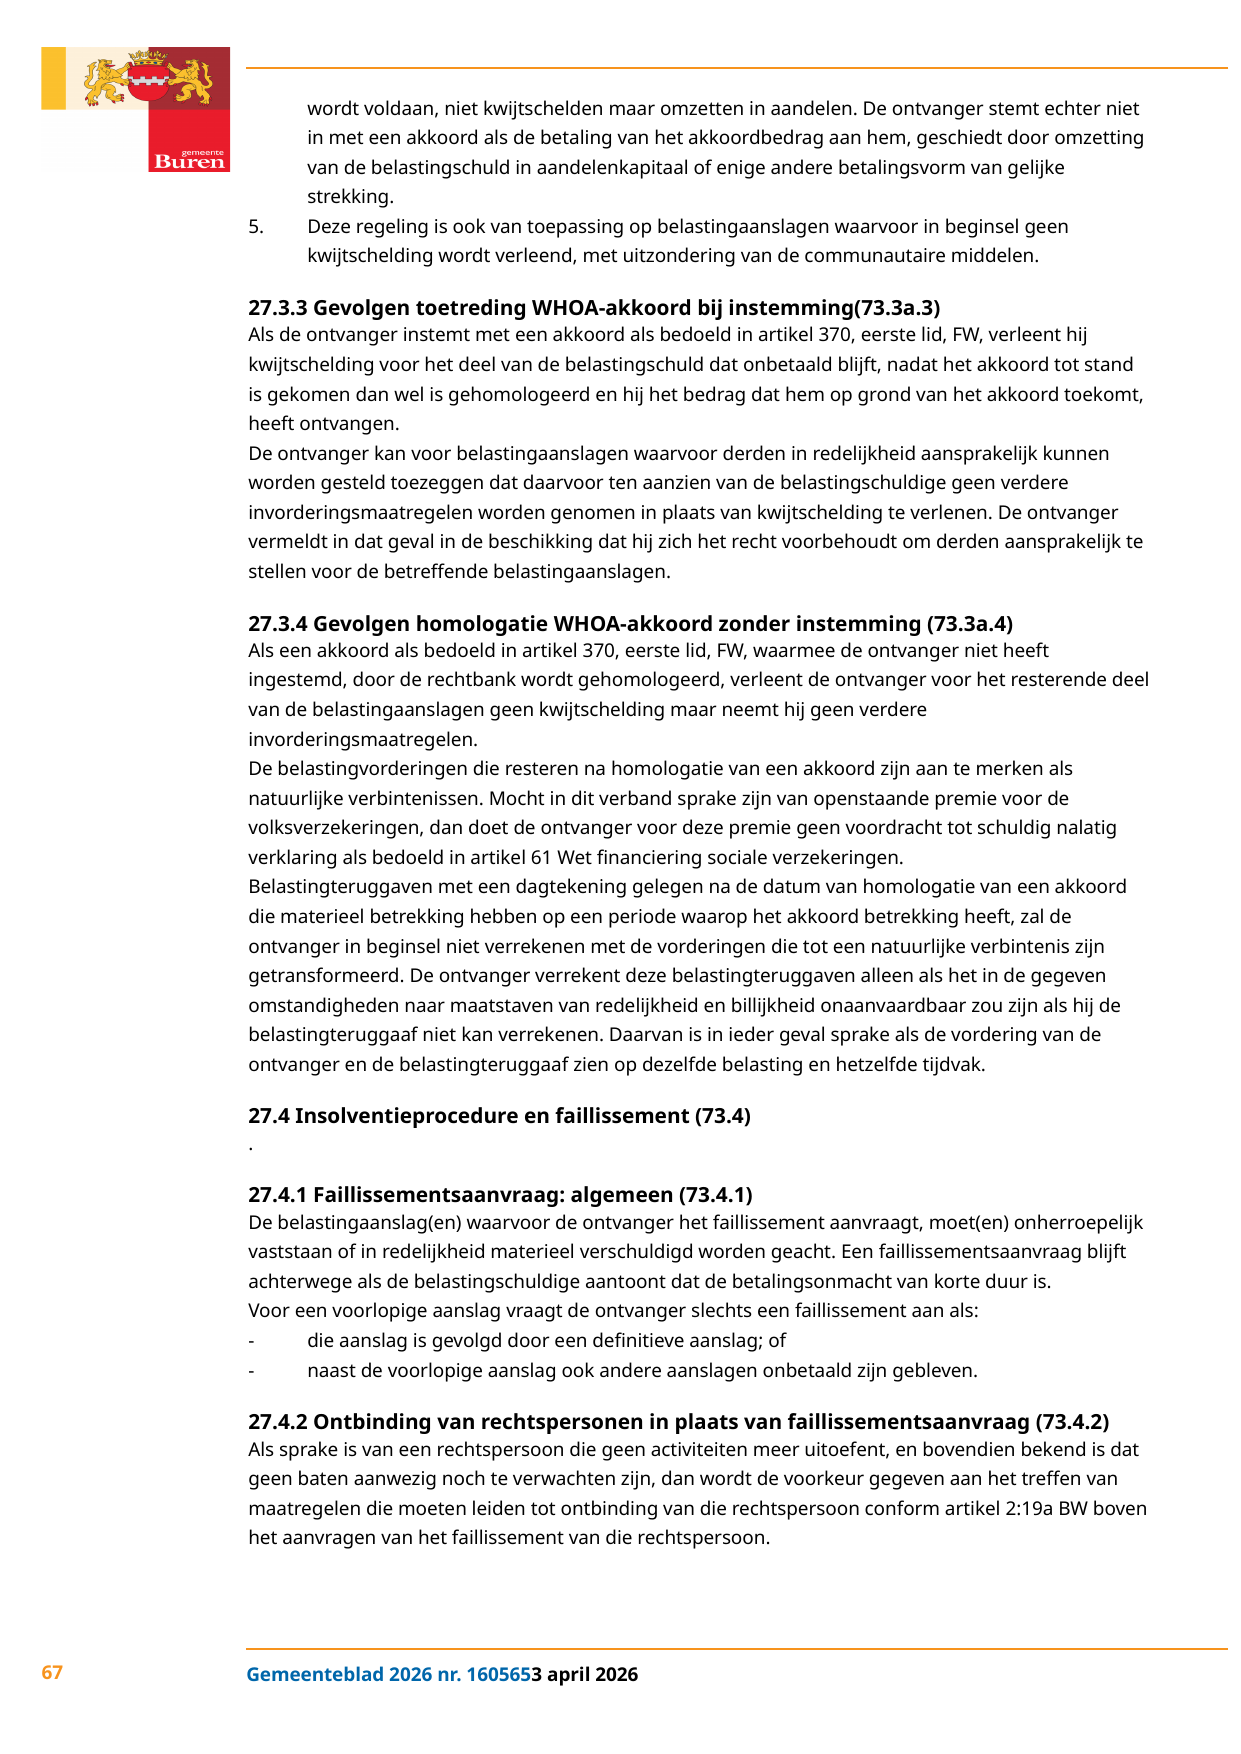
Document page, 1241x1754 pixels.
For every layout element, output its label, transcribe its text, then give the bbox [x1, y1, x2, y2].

text Als sprake is van een rechtspersoon die geen activiteiten meer uitoefent, en bovendien bekend is dat geen baten aanwezig noch te verwachten zijn, dan wordt de voorkeur gegeven aan het treffen van maatregelen die moeten leiden tot ontbinding van die rechtspersoon conform artikel 2:19a BW boven het aanvragen van het faillissement van die rechtspersoon. [248, 1436, 1152, 1550]
text Als een akkoord als bedoeld in artikel 370, eerste lid, FW, waarmee de ontvanger niet heeft ingestemd, door de rechtbank wordt gehomologeerd, verleent de ontvanger voor het resterende deel van de belastingaanslagen geen kwijtschelding maar neemt hij geen verdere invorderingsmaatregelen. [248, 637, 1152, 752]
text De belastingvorderingen die resteren na homologatie van een akkoord zijn aan te merken als natuurlijke verbintenissen. Mocht in dit verband sprake zijn van openstaande premie voor de volksverzekeringen, dan doet de ontvanger voor deze premie geen voordracht tot schuldig nalatig verklaring als bedoeld in artikel 61 Wet financiering sociale verzekeringen. [248, 755, 1152, 870]
text Belastingteruggaven met een dagtekening gelegen na de datum van homologatie van een akkoord die materieel betrekking hebben op een periode waarop het akkoord betrekking heeft, zal de ontvanger in beginsel niet verrekenen met de vorderingen die tot een natuurlijke verbintenis zijn getransformeerd. De ontvanger verrekent deze belastingteruggaven alleen als het in de gegeven omstandigheden naar maatstaven van redelijkheid en billijkheid onaanvaardbaar zou zijn als hij de belastingteruggaaf niet kan verrekenen. Daarvan is in ieder geval sprake als de vordering van de ontvanger en de belastingteruggaaf zien op dezelfde belasting en hetzelfde tijdvak. [248, 874, 1152, 1077]
text 27.3.3 Gevolgen toetreding WHOA-akkoord bij instemming(73.3a.3) [248, 293, 1152, 322]
list Deze regeling is ook van toepassing op belastingaanslagen waarvoor in beginsel geen kwijtschelding wordt verleend, met uitzondering van de communautaire middelen. [248, 213, 1152, 268]
text De ontvanger kan voor belastingaanslagen waarvoor derden in redelijkheid aansprakelijk kunnen worden gesteld toezeggen dat daarvoor ten aanzien van de belastingschuldige geen verdere invorderingsmaatregelen worden genomen in plaats van kwijtschelding te verlenen. De ontvanger vermeldt in dat geval in de beschikking dat hij zich het recht voorbehoudt om derden aansprakelijk te stellen voor de betreffende belastingaanslagen. [248, 440, 1152, 584]
text 27.4 Insolventieprocedure en faillissement (73.4) [248, 1102, 1152, 1130]
text . [248, 1130, 1152, 1156]
text De belastingaanslag(en) waarvoor de ontvanger het faillissement aanvraagt, moet(en) onherroepelijk vaststaan of in redelijkheid materieel verschuldigd worden geacht. Een faillissementsaanvraag blijft achterwege als de belastingschuldige aantoont dat de betalingsonmacht van korte duur is. [248, 1209, 1152, 1294]
list die aanslag is gevolgd door een definitieve aanslag; of [248, 1327, 1152, 1353]
text Voor een voorlopige aanslag vraagt de ontvanger slechts een faillissement aan als: [248, 1298, 1152, 1323]
text 27.4.1 Faillissementsaanvraag: algemeen (73.4.1) [248, 1181, 1152, 1209]
picture [41, 47, 231, 172]
text 27.4.2 Ontbinding van rechtspersonen in plaats van faillissementsaanvraag (73.4.2) [248, 1407, 1152, 1436]
list naast de voorlopige aanslag ook andere aanslagen onbetaald zijn gebleven. [248, 1357, 1152, 1383]
text Als de ontvanger instemt met een akkoord als bedoeld in artikel 370, eerste lid, FW, verleent hij kwijtschelding voor het deel van de belastingschuld dat onbetaald blijft, nadat het akkoord tot stand is gekomen dan wel is gehomologeerd en hij het bedrag dat hem op grond van het akkoord toekomt, heeft ontvangen. [248, 322, 1152, 436]
text 27.3.4 Gevolgen homologatie WHOA-akkoord zonder instemming (73.3a.4) [248, 609, 1152, 637]
list wordt voldaan, niet kwijtschelden maar omzetten in aandelen. De ontvanger stemt echter niet in met een akkoord als de betaling van het akkoordbedrag aan hem, geschiedt door omzetting van de belastingschuld in aandelenkapitaal of enige andere betalingsvorm van gelijke strekking. [248, 95, 1152, 209]
